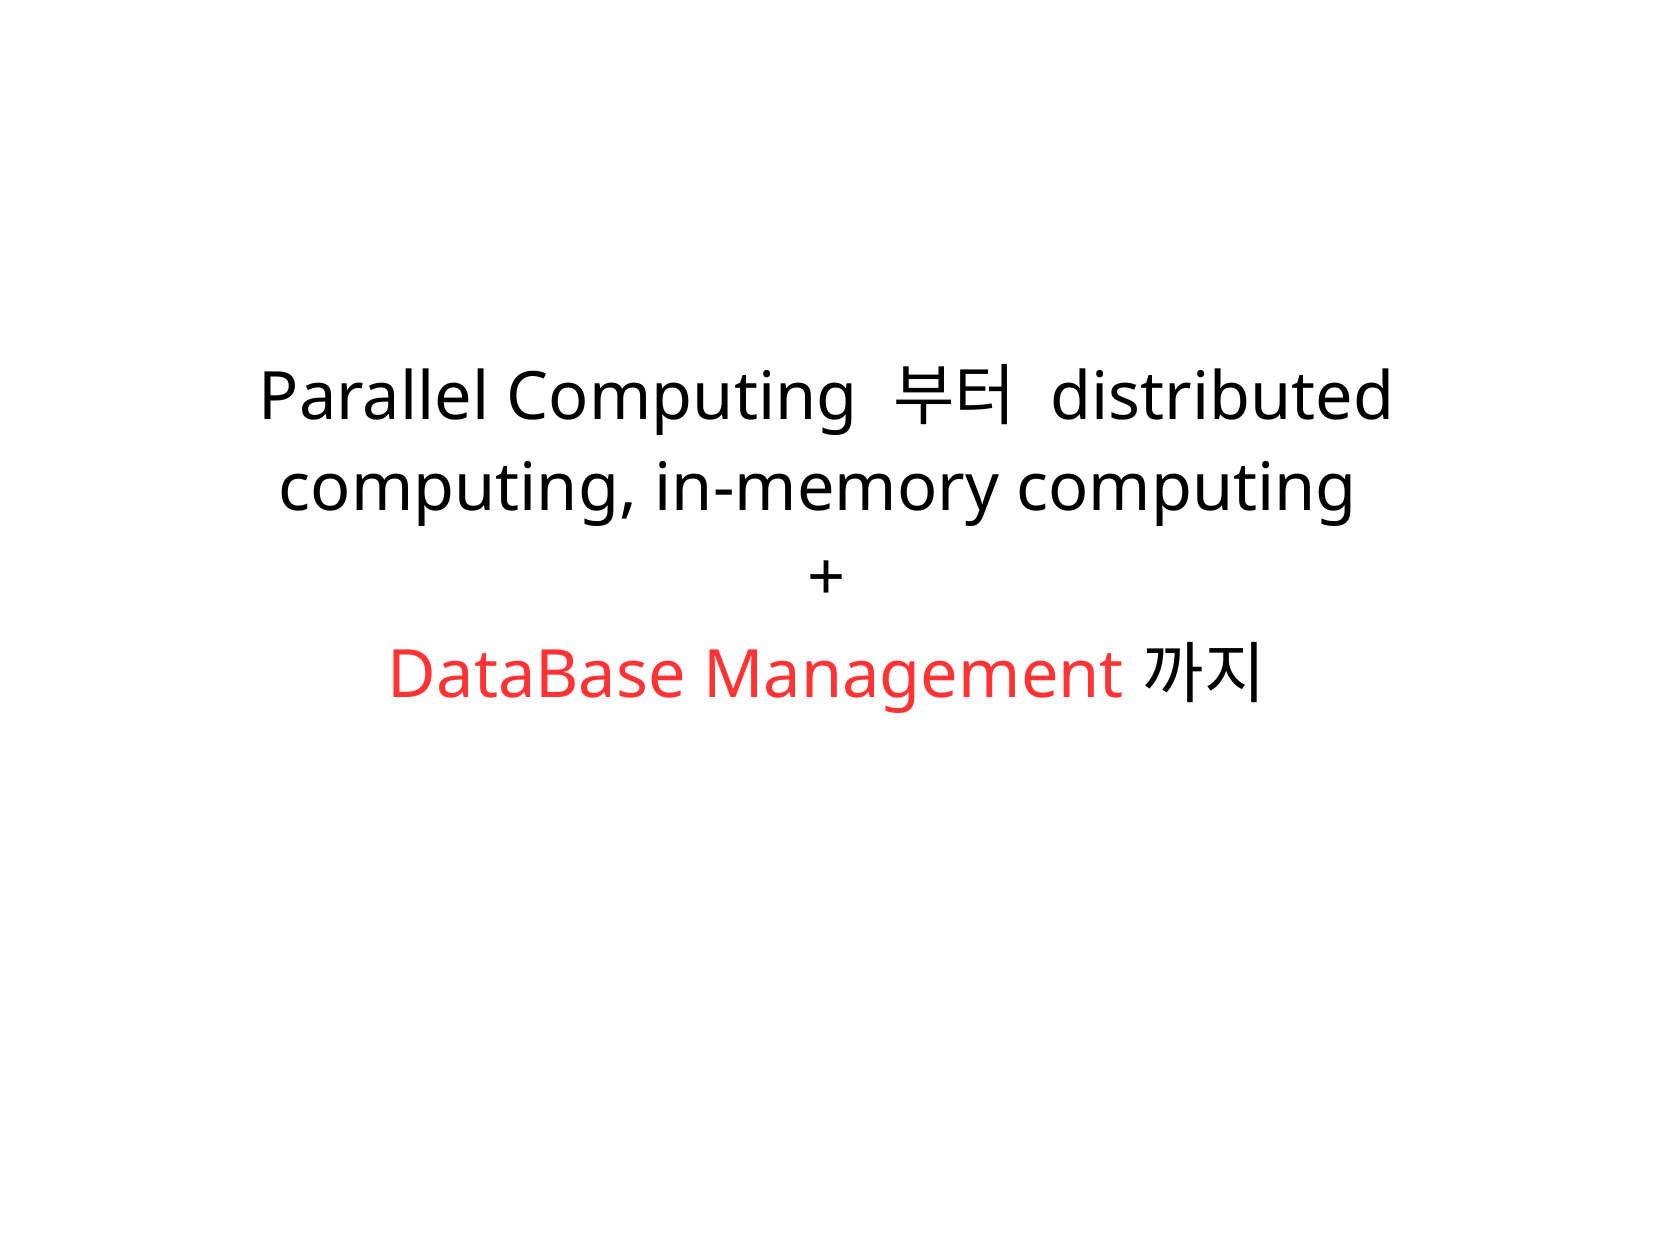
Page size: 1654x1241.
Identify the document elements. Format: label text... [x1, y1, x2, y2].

text_box Parallel Computing 부터 distributed computing, in-memory computing + DataBase Management까지 [82, 49, 1571, 1010]
